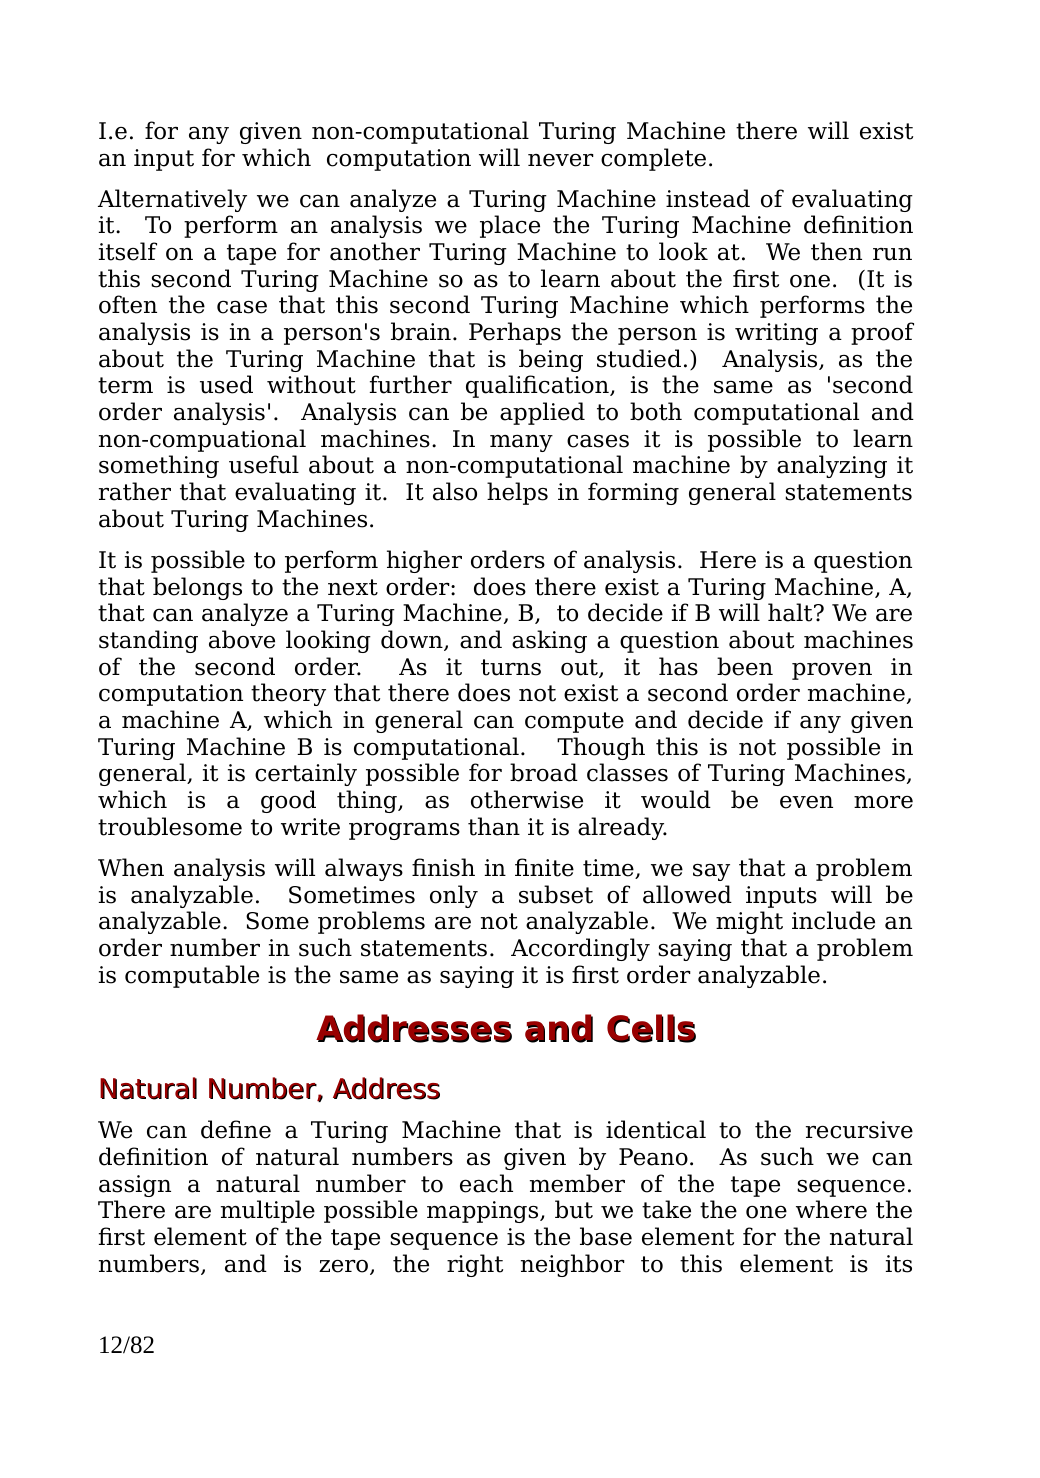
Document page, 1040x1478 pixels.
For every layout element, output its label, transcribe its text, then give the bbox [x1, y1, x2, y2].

subtitle Addresses and Cells [98, 1009, 914, 1048]
text Alternatively we can analyze a Turing Machine instead of evaluating it. To perform an analysis we place the Turing Machine definition itself on a tape for another Turing Machine to look at. We then run this second Turing Machine so as to learn about the first one. (It is often the case that this second Turing Machine which performs the analysis is in a person's brain. Perhaps the person is writing a proof about the Turing Machine that is being studied.) Analysis, as the term is used without further qualification, is the same as 'second order analysis'. Analysis can be applied to both computational and non-compuational machines. In many cases it is possible to learn something useful about a non-computational machine by analyzing it rather that evaluating it. It also helps in forming general statements about Turing Machines. [98, 186, 914, 533]
text We can define a Turing Machine that is identical to the recursive definition of natural numbers as given by Peano. As such we can assign a natural number to each member of the tape sequence. There are multiple possible mappings, but we take the one where the first element of the tape sequence is the base element for the natural numbers, and is zero, the right neighbor to this element is its [98, 1117, 914, 1277]
text It is possible to perform higher orders of analysis. Here is a question that belongs to the next order: does there exist a Turing Machine, A, that can analyze a Turing Machine, B, to decide if B will halt? We are standing above looking down, and asking a question about machines of the second order. As it turns out, it has been proven in computation theory that there does not exist a second order machine, a machine A, which in general can compute and decide if any given Turing Machine B is computational. Though this is not possible in general, it is certainly possible for broad classes of Turing Machines, which is a good thing, as otherwise it would be even more troublesome to write programs than it is already. [98, 547, 914, 841]
text I.e. for any given non-computational Turing Machine there will exist an input for which computation will never complete. [98, 118, 914, 171]
text When analysis will always finish in finite time, we say that a problem is analyzable. Sometimes only a subset of allowed inputs will be analyzable. Some problems are not analyzable. We might include an order number in such statements. Accordingly saying that a problem is computable is the same as saying it is first order analyzable. [98, 855, 914, 988]
subtitle Natural Number, Address [98, 1073, 914, 1105]
